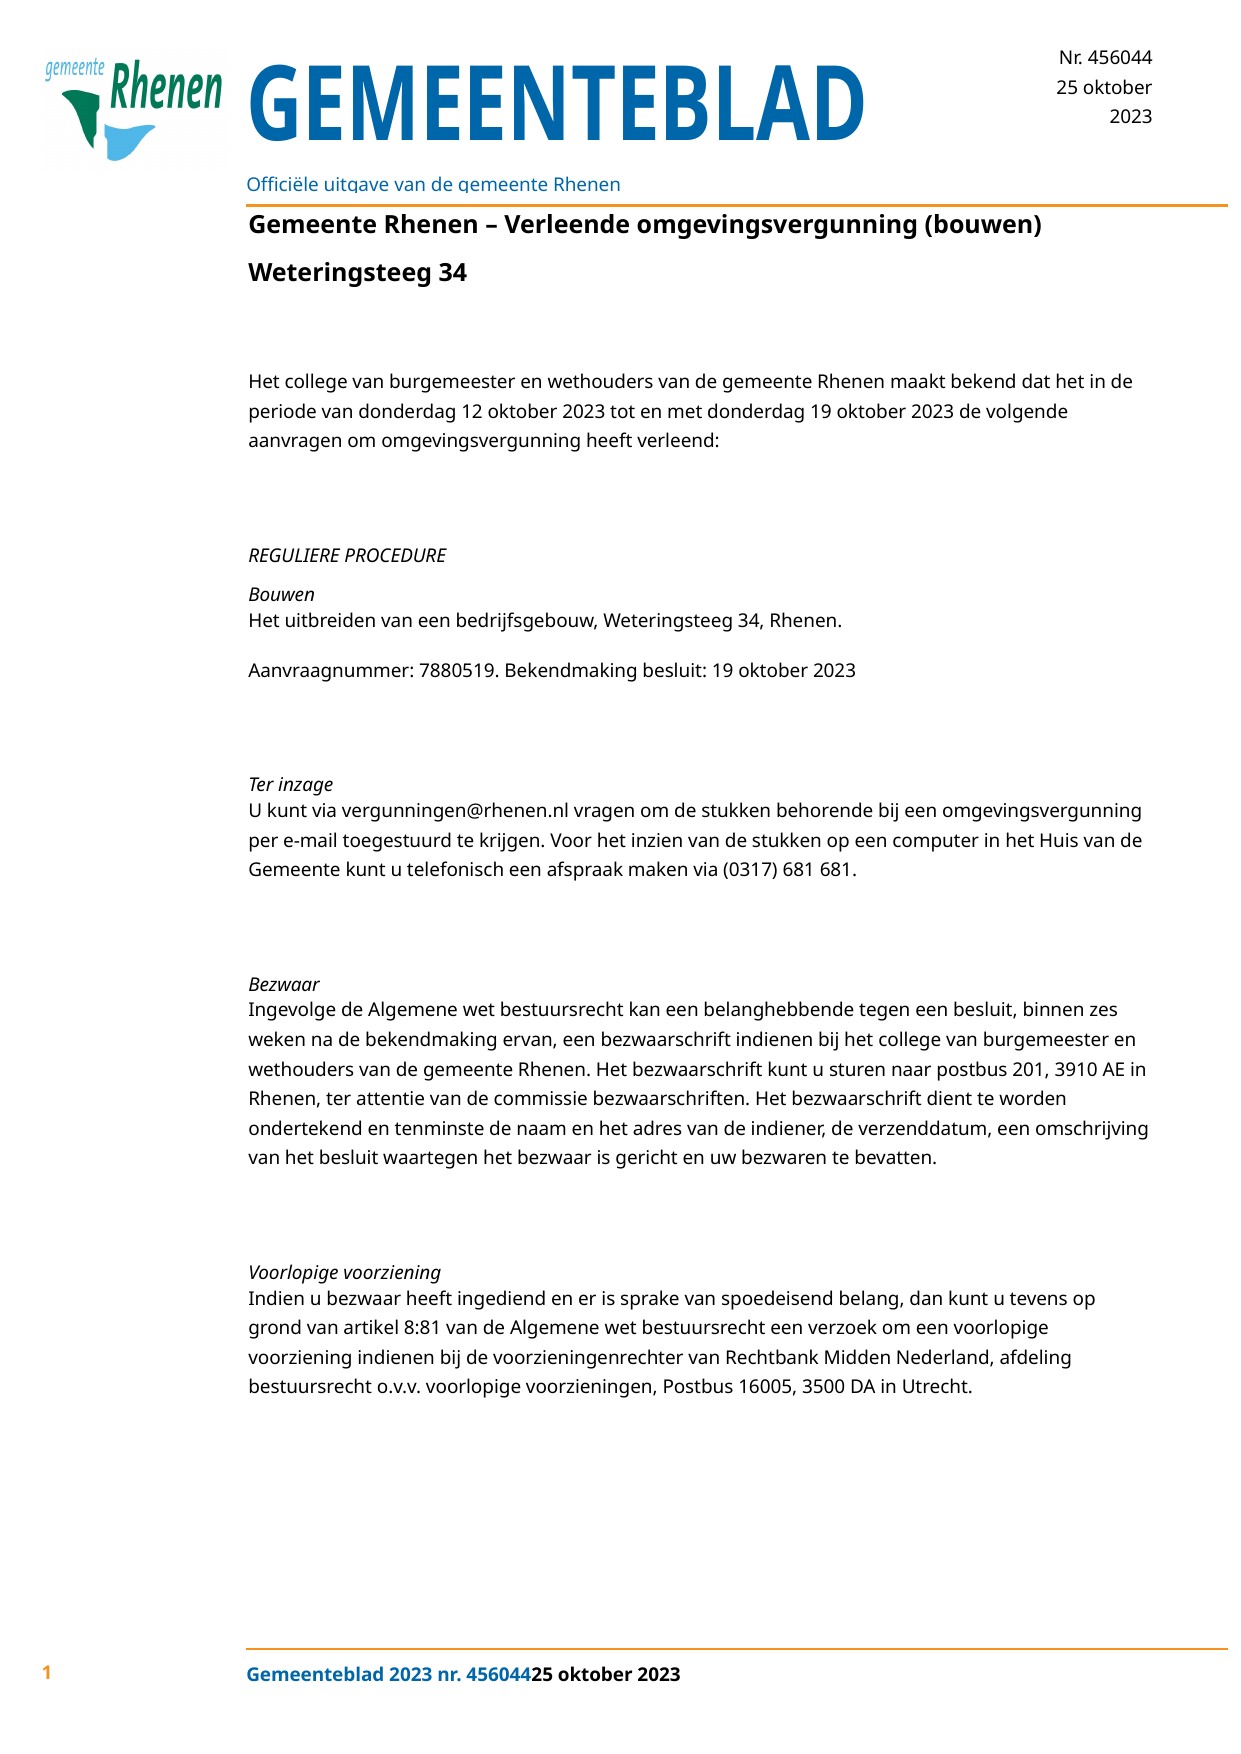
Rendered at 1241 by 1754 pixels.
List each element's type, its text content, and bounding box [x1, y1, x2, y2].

text Het college van burgemeester en wethouders van de gemeente Rhenen maakt bekend dat het in de periode van donderdag 12 oktober 2023 tot en met donderdag 19 oktober 2023 de volgende aanvragen om omgevingsvergunning heeft verleend: [248, 368, 1152, 453]
text Bezwaar [248, 971, 1152, 997]
text Bouwen [248, 581, 1152, 607]
text U kunt via vergunningen@rhenen.nl vragen om de stukken behorende bij een omgevingsvergunning per e-mail toegestuurd te krijgen. Voor het inzien van de stukken op een computer in het Huis van de Gemeente kunt u telefonisch een afspraak maken via (0317) 681 681. [248, 797, 1152, 882]
text Indien u bezwaar heeft ingediend en er is sprake van spoedeisend belang, dan kunt u tevens op grond van artikel 8:81 van de Algemene wet bestuursrecht een verzoek om een voorlopige voorziening indienen bij de voorzieningenrechter van Rechtbank Midden Nederland, afdeling bestuursrecht o.v.v. voorlopige voorzieningen, Postbus 16005, 3500 DA in Utrecht. [248, 1285, 1152, 1399]
text Ingevolge de Algemene wet bestuursrecht kan een belanghebbende tegen een besluit, binnen zes weken na de bekendmaking ervan, een bezwaarschrift indienen bij het college van burgemeester en wethouders van de gemeente Rhenen. Het bezwaarschrift kunt u sturen naar postbus 201, 3910 AE in Rhenen, ter attentie van de commissie bezwaarschriften. Het bezwaarschrift dient te worden ondertekend en tenminste de naam en het adres van de indiener, de verzenddatum, een omschrijving van het besluit waartegen het bezwaar is gericht en uw bezwaren te bevatten. [248, 997, 1152, 1170]
text Voorlopige voorziening [248, 1259, 1152, 1285]
text Het uitbreiden van een bedrijfsgebouw, Weteringsteeg 34, Rhenen. [248, 607, 1152, 633]
text REGULIERE PROCEDURE [248, 542, 1152, 568]
picture [41, 47, 231, 172]
text Ter inzage [248, 772, 1152, 797]
text Gemeente Rhenen – Verleende omgevingsvergunning (bouwen) Weteringsteeg 34 [248, 207, 1152, 288]
text Aanvraagnummer: 7880519. Bekendmaking besluit: 19 oktober 2023 [248, 657, 1152, 683]
